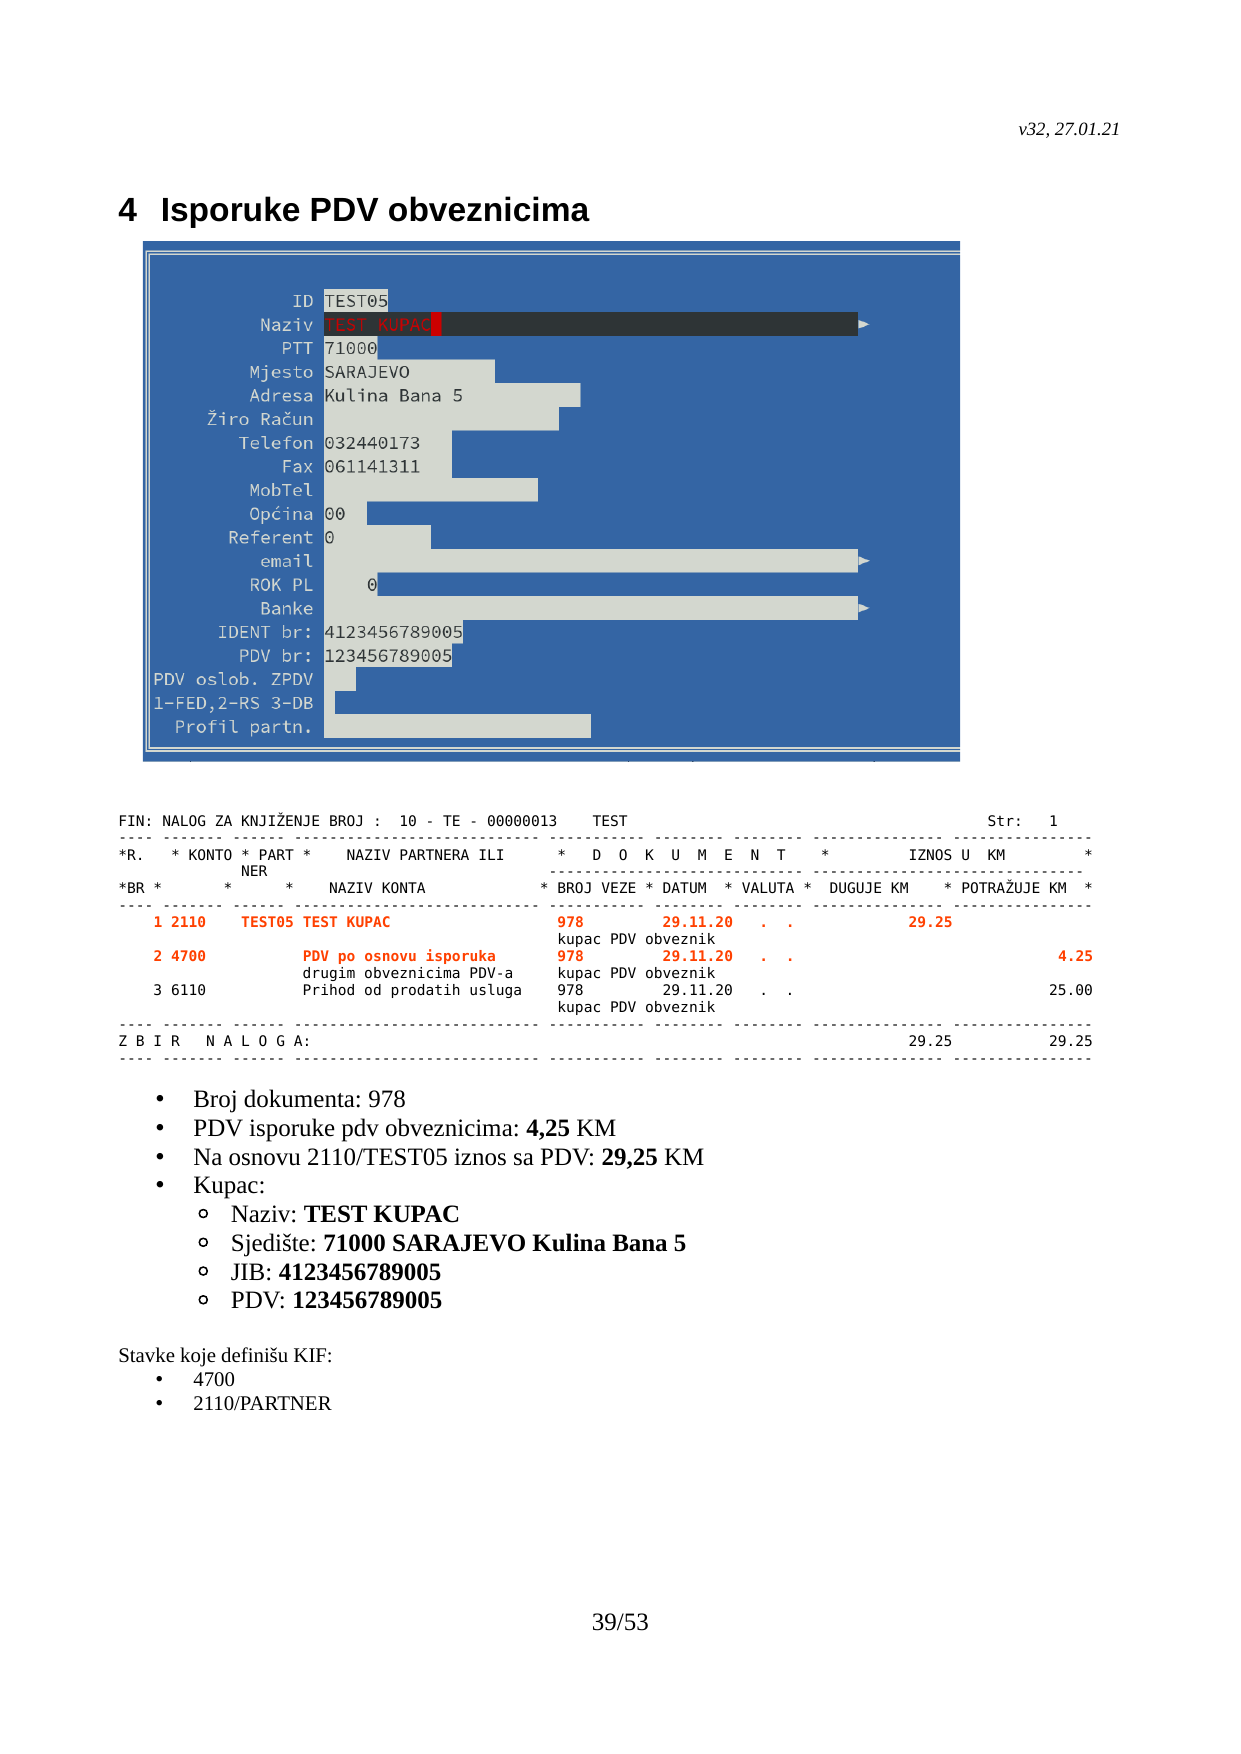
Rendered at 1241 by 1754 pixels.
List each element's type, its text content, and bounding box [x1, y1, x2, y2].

text 1 2110 TEST05 TEST KUPAC 978 29.11.20 . . 29.25 [118, 914, 1122, 931]
text 3 6110 Prihod od prodatih usluga 978 29.11.20 . . 25.00 [118, 982, 1122, 999]
list JIB: 4123456789005 [193, 1257, 1122, 1285]
text FIN: NALOG ZA KNJIŽENJE BROJ : 10 - TE - 00000013 TEST Str: 1 [118, 812, 1122, 829]
subtitle PDV: 123456789005 [193, 1285, 1122, 1314]
subtitle Isporuke PDV obveznicima [118, 190, 1122, 229]
text ---- ------- ------ ---------------------------- ----------- -------- -------- --------------- ---------------- [118, 1016, 1122, 1033]
list Na osnovu 2110/TEST05 iznos sa PDV: 29,25 KM [156, 1142, 1122, 1170]
text *BR * * * NAZIV KONTA * BROJ VEZE * DATUM * VALUTA * DUGUJE KM * POTRAŽUJE KM * [118, 880, 1122, 897]
list Naziv: TEST KUPAC [193, 1199, 1122, 1228]
text drugim obveznicima PDV-a kupac PDV obveznik [118, 965, 1122, 982]
text 2 4700 PDV po osnovu isporuka 978 29.11.20 . . 4.25 [118, 948, 1122, 965]
text *R. * KONTO * PART * NAZIV PARTNERA ILI * D O K U M E N T * IZNOS U KM * [118, 846, 1122, 863]
picture [142, 241, 961, 762]
text kupac PDV obveznik [118, 931, 1122, 948]
list 4700 [156, 1367, 1122, 1391]
text ---- ------- ------ ---------------------------- ----------- -------- -------- --------------- ---------------- [118, 897, 1122, 914]
text Stavke koje definišu KIF: [118, 1343, 1122, 1367]
text Z B I R N A L O G A: 29.25 29.25 [118, 1033, 1122, 1050]
list Sjedište: 71000 SARAJEVO Kulina Bana 5 [193, 1228, 1122, 1257]
subtitle 2110/PARTNER [156, 1391, 1122, 1415]
text ---- ------- ------ ---------------------------- ----------- -------- -------- --------------- ---------------- [118, 829, 1122, 846]
list PDV isporuke pdv obveznicima: 4,25 KM [156, 1113, 1122, 1142]
list Kupac: [156, 1170, 1122, 1199]
list Broj dokumenta: 978 [156, 1084, 1122, 1113]
text NER ----------------------------- ------------------------------- [118, 863, 1122, 880]
text kupac PDV obveznik [118, 999, 1122, 1016]
text ---- ------- ------ ---------------------------- ----------- -------- -------- --------------- ---------------- [118, 1050, 1122, 1067]
